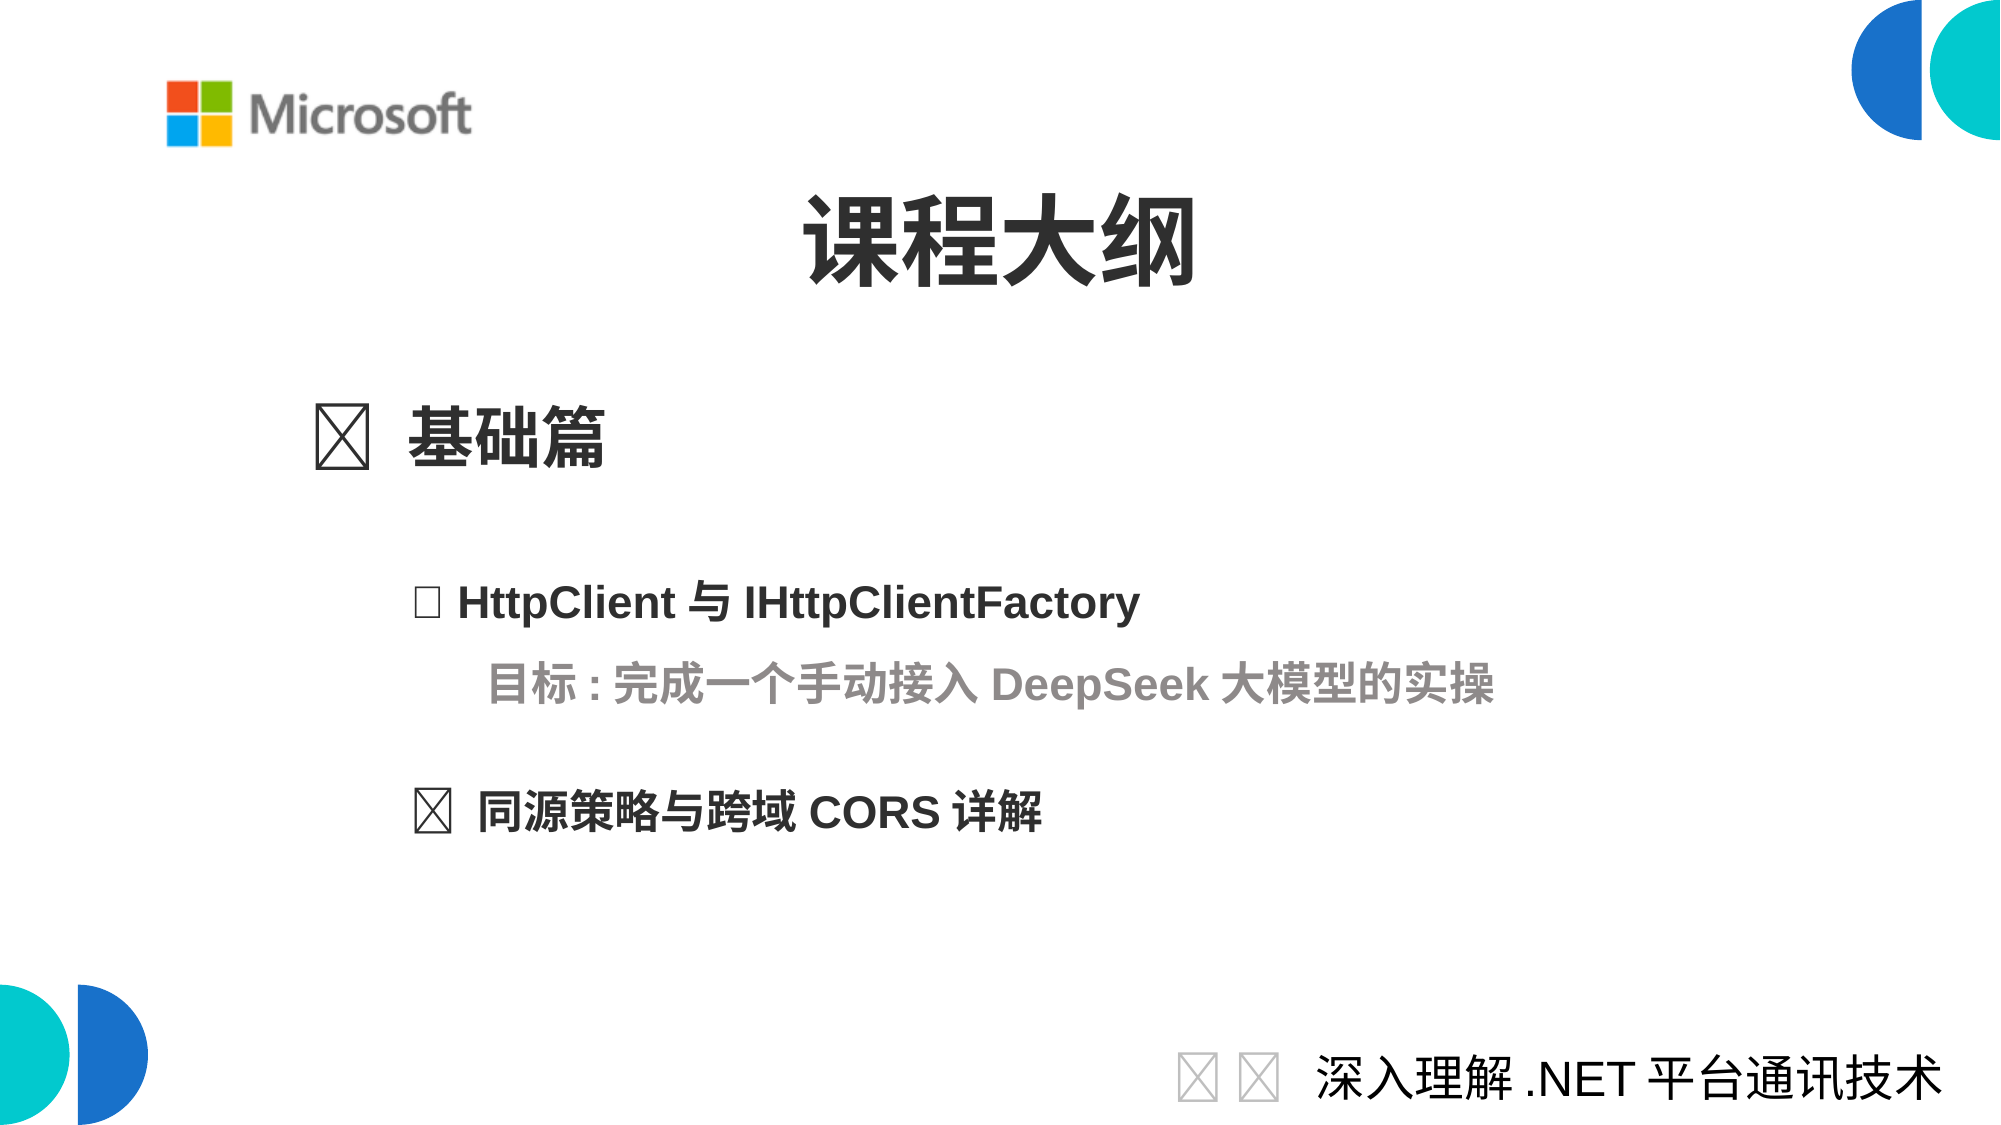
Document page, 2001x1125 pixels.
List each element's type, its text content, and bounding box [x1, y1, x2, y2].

text_box ✅ 基础篇 [295, 348, 1802, 532]
text_box 🚀 HttpClient与IHttpClientFactory 目标:完成一个手动接入DeepSeek大模型的实操 🚀 同源策略与跨域CORS详解 [395, 537, 1725, 721]
title 课程大纲 [138, 145, 1862, 332]
subtitle 🚀 🚀 深入理解.NET平台通讯技术 [1173, 1046, 1952, 1107]
picture [85, 41, 552, 189]
